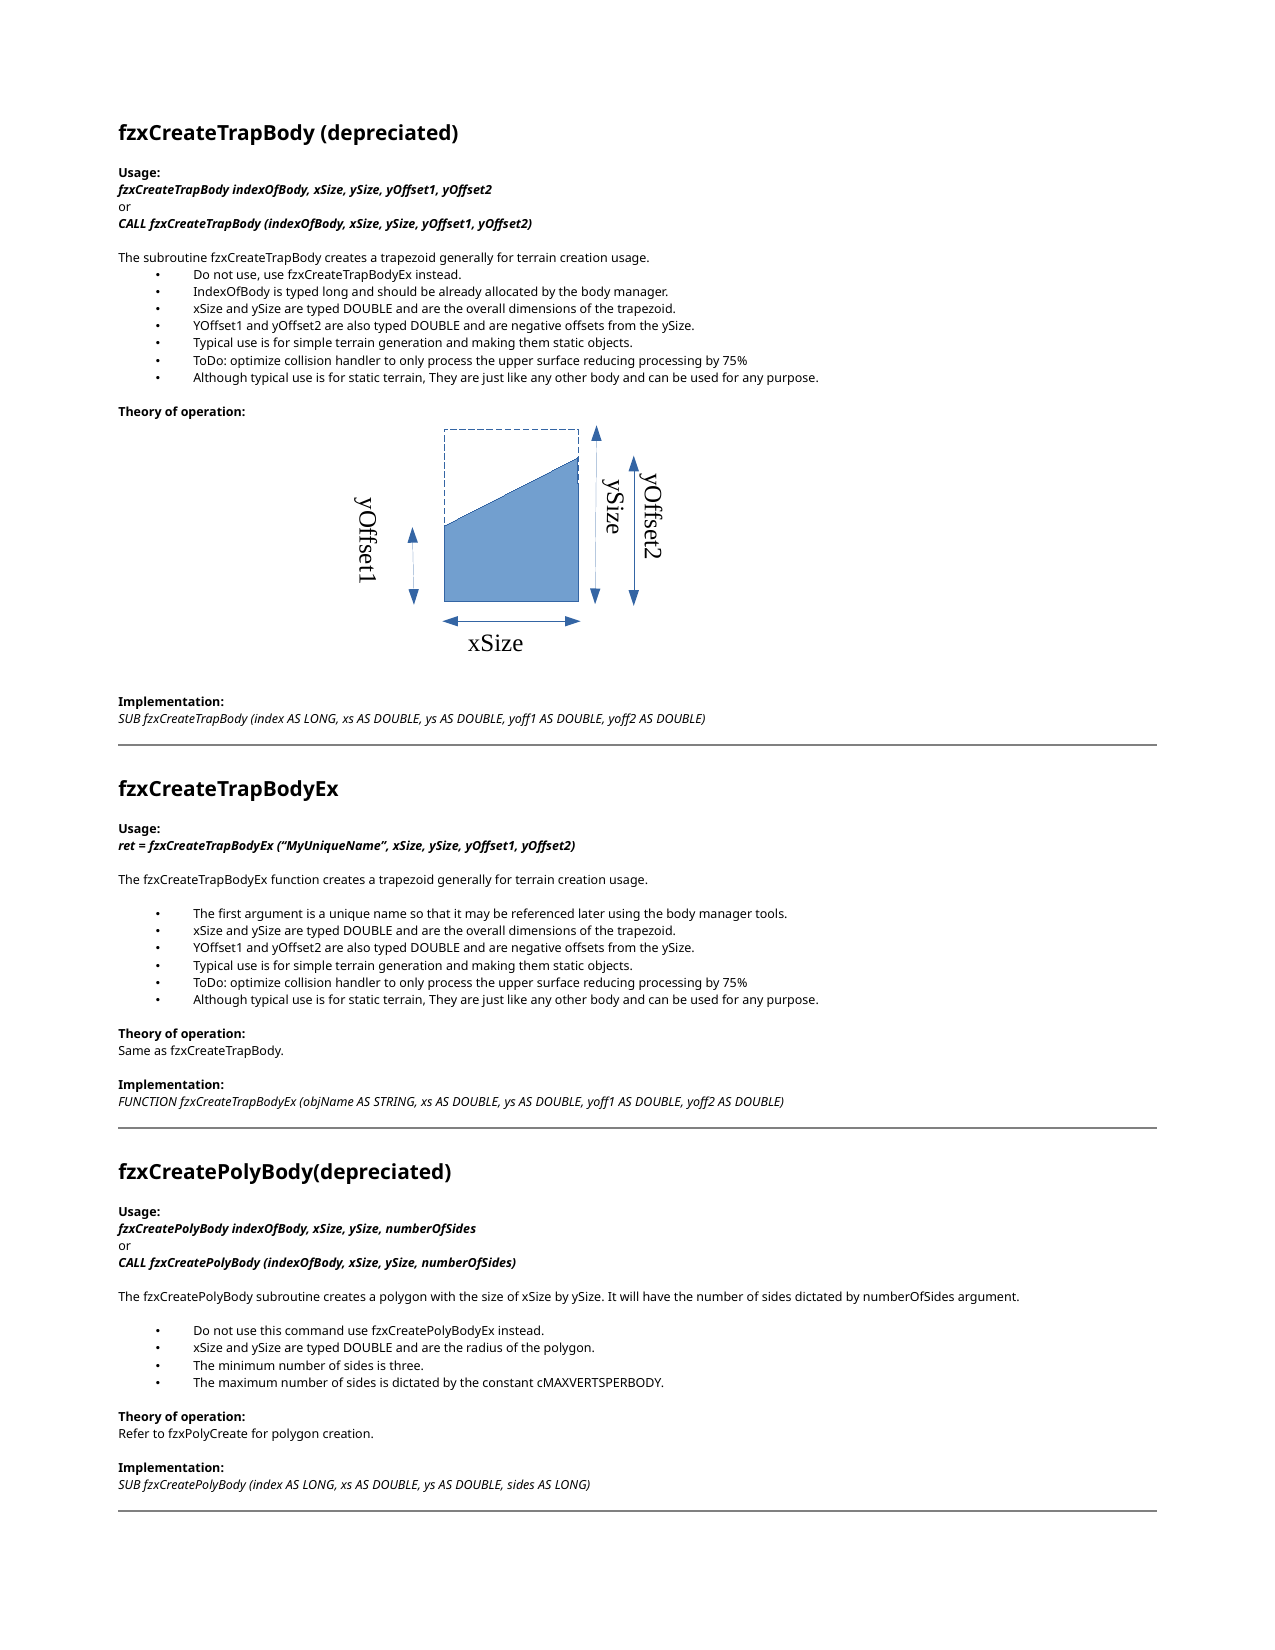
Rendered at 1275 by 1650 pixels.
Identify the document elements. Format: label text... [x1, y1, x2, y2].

list The minimum number of sides is three. [156, 1357, 1157, 1374]
text Refer to fzxPolyCreate for polygon creation. [118, 1425, 1157, 1442]
list The first argument is a unique name so that it may be referenced later using the body manager tools. [156, 905, 1157, 922]
list YOffset1 and yOffset2 are also typed DOUBLE and are negative offsets from the ySize. [156, 939, 1157, 957]
list xSize and ySize are typed DOUBLE and are the overall dimensions of the trapezoid. [156, 922, 1157, 939]
text Theory of operation: [118, 403, 1157, 420]
text Theory of operation: [118, 1025, 1157, 1042]
list IndexOfBody is typed long and should be already allocated by the body manager. [156, 283, 1157, 300]
list ToDo: optimize collision handler to only process the upper surface reducing processing by 75% [156, 352, 1157, 369]
list Do not use this command use fzxCreatePolyBodyEx instead. [156, 1322, 1157, 1339]
list The maximum number of sides is dictated by the constant cMAXVERTSPERBODY. [156, 1374, 1157, 1391]
list ToDo: optimize collision handler to only process the upper surface reducing processing by 75% [156, 974, 1157, 991]
text SUB fzxCreatePolyBody (index AS LONG, xs AS DOUBLE, ys AS DOUBLE, sides AS LONG) [118, 1476, 1157, 1493]
text or [118, 198, 1157, 215]
list xSize and ySize are typed DOUBLE and are the radius of the polygon. [156, 1339, 1157, 1357]
text fzxCreatePolyBody(depreciated) [118, 1157, 1157, 1186]
text Theory of operation: [118, 1408, 1157, 1425]
text Implementation: [118, 1459, 1157, 1476]
text fzxCreateTrapBody indexOfBody, xSize, ySize, yOffset1, yOffset2 [118, 181, 1157, 198]
text FUNCTION fzxCreateTrapBodyEx (objName AS STRING, xs AS DOUBLE, ys AS DOUBLE, yoff1 AS DOUBLE, yoff2 AS DOUBLE) [118, 1093, 1157, 1110]
list Do not use, use fzxCreateTrapBodyEx instead. [156, 266, 1157, 283]
text fzxCreatePolyBody indexOfBody, xSize, ySize, numberOfSides [118, 1220, 1157, 1237]
list Although typical use is for static terrain, They are just like any other body and can be used for any purpose. [156, 369, 1157, 386]
text or [118, 1237, 1157, 1254]
text SUB fzxCreateTrapBody (index AS LONG, xs AS DOUBLE, ys AS DOUBLE, yoff1 AS DOUBLE, yoff2 AS DOUBLE) [118, 710, 1157, 727]
text The subroutine fzxCreateTrapBody creates a trapezoid generally for terrain creation usage. [118, 249, 1157, 266]
text Implementation: [118, 693, 1157, 710]
text Implementation: [118, 1076, 1157, 1093]
text Usage: [118, 164, 1157, 181]
text CALL fzxCreatePolyBody (indexOfBody, xSize, ySize, numberOfSides) [118, 1254, 1157, 1271]
text The fzxCreatePolyBody subroutine creates a polygon with the size of xSize by ySize. It will have the number of sides dictated by numberOfSides argument. [118, 1288, 1157, 1305]
list YOffset1 and yOffset2 are also typed DOUBLE and are negative offsets from the ySize. [156, 317, 1157, 334]
text CALL fzxCreateTrapBody (indexOfBody, xSize, ySize, yOffset1, yOffset2) [118, 215, 1157, 232]
text The fzxCreateTrapBodyEx function creates a trapezoid generally for terrain creation usage. [118, 871, 1157, 888]
list Although typical use is for static terrain, They are just like any other body and can be used for any purpose. [156, 991, 1157, 1008]
text ret = fzxCreateTrapBodyEx (“MyUniqueName”, xSize, ySize, yOffset1, yOffset2) [118, 837, 1157, 854]
text Usage: [118, 820, 1157, 837]
list xSize and ySize are typed DOUBLE and are the overall dimensions of the trapezoid. [156, 300, 1157, 317]
list Typical use is for simple terrain generation and making them static objects. [156, 334, 1157, 352]
text Same as fzxCreateTrapBody. [118, 1042, 1157, 1059]
text fzxCreateTrapBodyEx [118, 774, 1157, 803]
text Usage: [118, 1203, 1157, 1220]
text fzxCreateTrapBody (depreciated) [118, 118, 1157, 147]
list Typical use is for simple terrain generation and making them static objects. [156, 957, 1157, 974]
